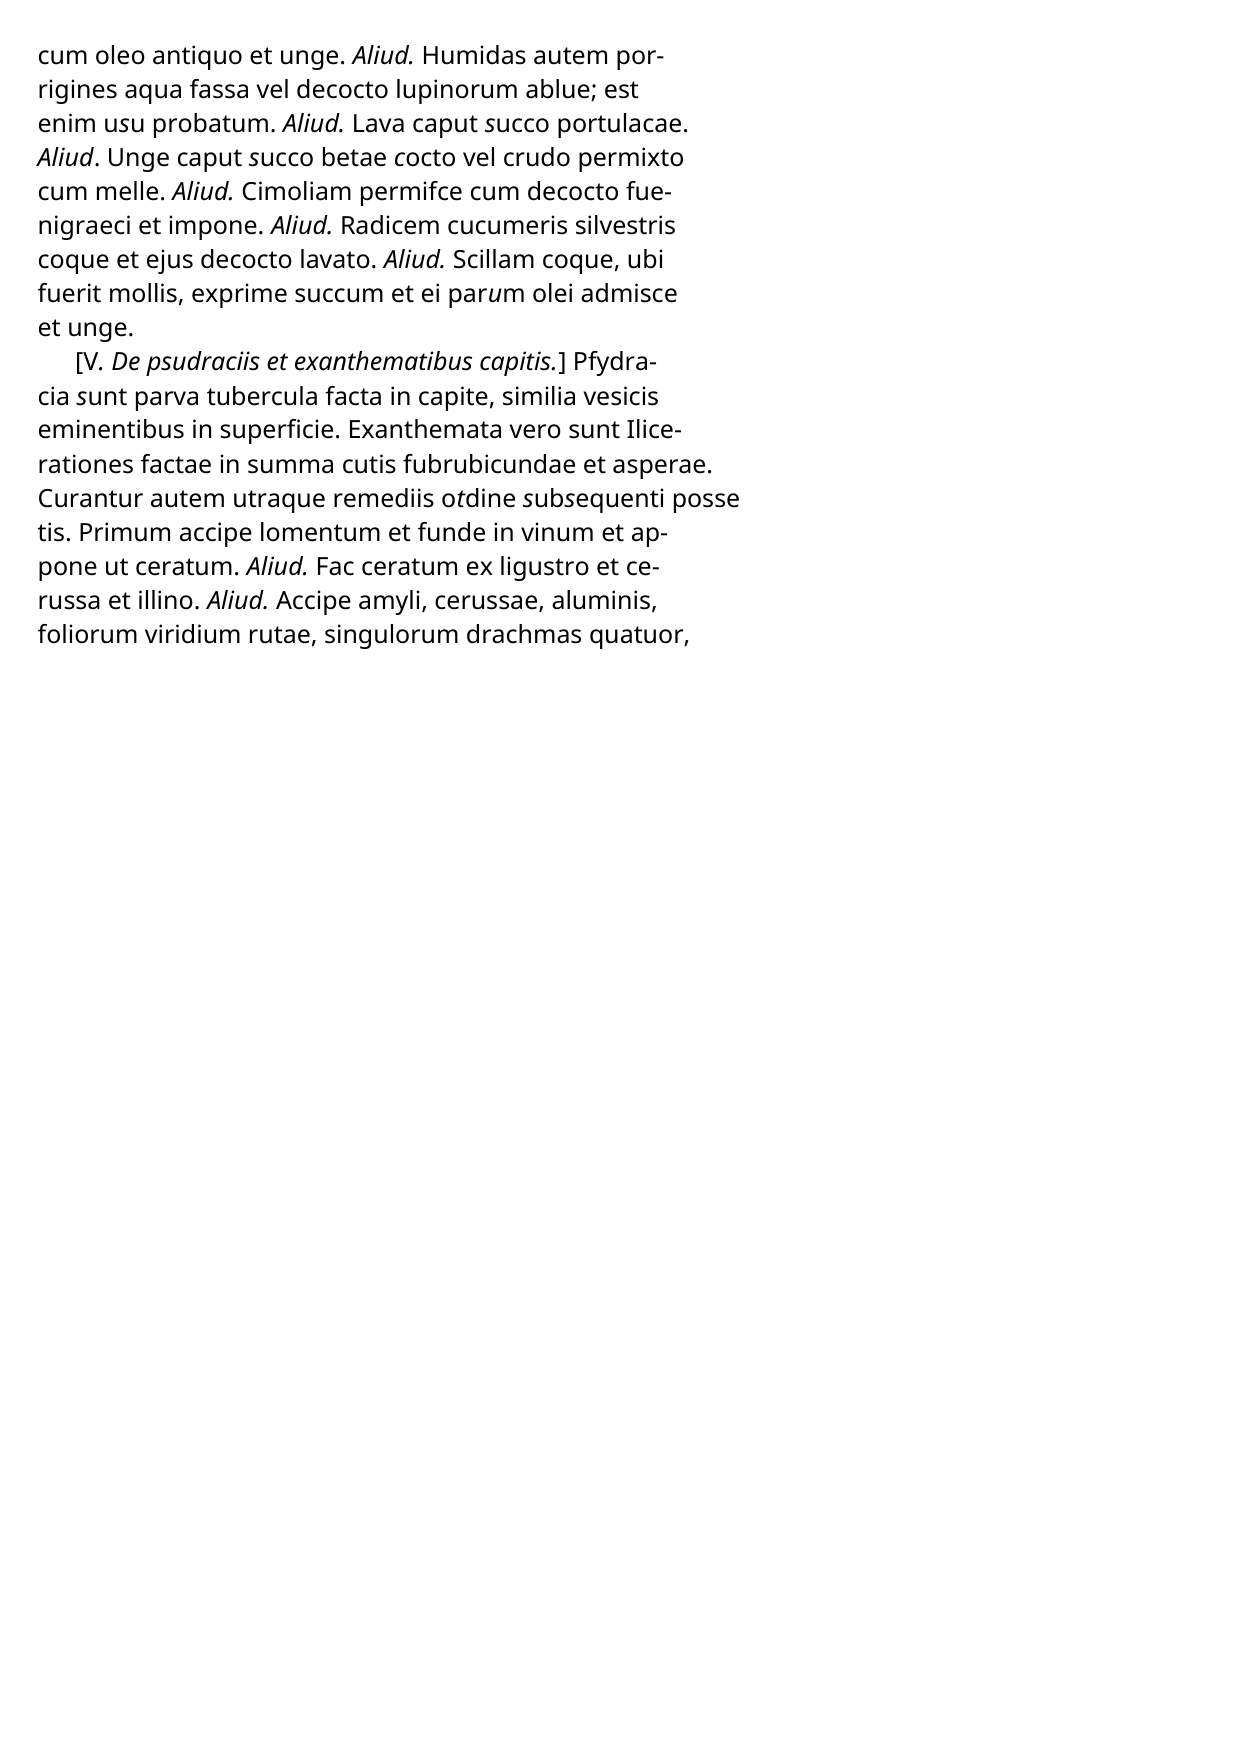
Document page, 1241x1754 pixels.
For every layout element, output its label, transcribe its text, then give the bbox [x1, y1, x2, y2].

text cum oleo antiquo et unge. Aliud. Humidas autem por- rigines aqua fassa vel decocto lupinorum ablue; est enim usu probatum. Aliud. Lava caput succo portulacae. Aliud. Unge caput succo betae cocto vel crudo permixto cum melle. Aliud. Cimoliam permifce cum decocto fue- nigraeci et impone. Aliud. Radicem cucumeris silvestris coque et ejus decocto lavato. Aliud. Scillam coque, ubi fuerit mollis, exprime succum et ei parum olei admisce et unge. [37, 37, 1203, 344]
text [V. De psudraciis et exanthematibus capitis.] Pfydra- cia sunt parva tubercula facta in capite, similia vesicis eminentibus in superficie. Exanthemata vero sunt Ilice- rationes factae in summa cutis fubrubicundae et asperae. Curantur autem utraque remediis otdine subsequenti posse tis. Primum accipe lomentum et funde in vinum et ap- pone ut ceratum. Aliud. Fac ceratum ex ligustro et ce- russa et illino. Aliud. Accipe amyli, cerussae, aluminis, foliorum viridium rutae, singulorum drachmas quatuor, [37, 344, 1203, 651]
